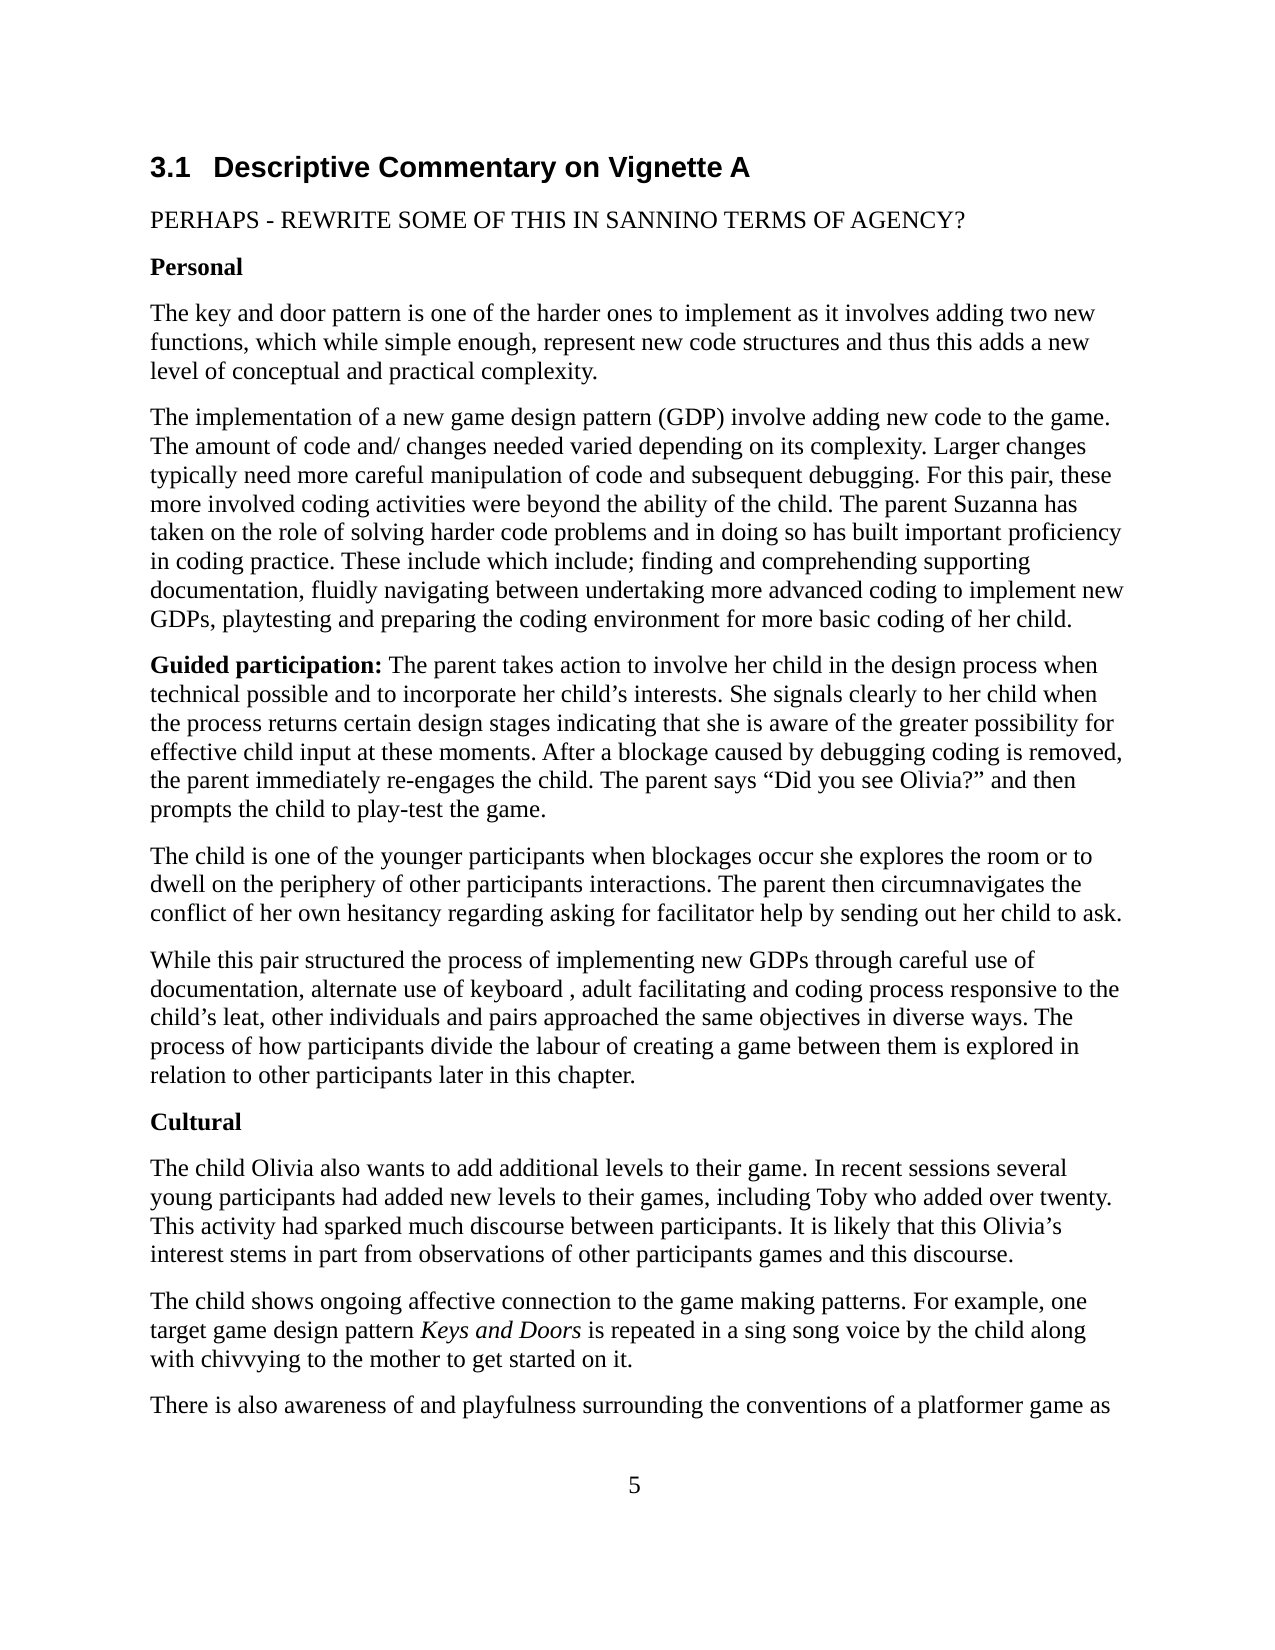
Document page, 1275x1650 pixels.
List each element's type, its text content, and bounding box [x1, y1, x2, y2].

text Guided participation: The parent takes action to involve her child in the design process when technical possible and to incorporate her child’s interests. She signals clearly to her child when the process returns certain design stages indicating that she is aware of the greater possibility for effective child input at these moments. After a blockage caused by debugging coding is removed, the parent immediately re-engages the child. The parent says “Did you see Olivia?” and then prompts the child to play-test the game. [150, 650, 1125, 823]
text There is also awareness of and playfulness surrounding the conventions of a platformer game as [150, 1390, 1125, 1419]
text While this pair structured the process of implementing new GDPs through careful use of documentation, alternate use of keyboard , adult facilitating and coding process responsive to the child’s leat, other individuals and pairs approached the same objectives in diverse ways. The process of how participants divide the labour of creating a game between them is explored in relation to other participants later in this chapter. [150, 945, 1125, 1089]
text Personal [150, 252, 1125, 280]
text The implementation of a new game design pattern (GDP) involve adding new code to the game. The amount of code and/ changes needed varied depending on its complexity. Larger changes typically need more careful manipulation of code and subsequent debugging. For this pair, these more involved coding activities were beyond the ability of the child. The parent Suzanna has taken on the role of solving harder code problems and in doing so has built important proficiency in coding practice. These include which include; finding and comprehending supporting documentation, fluidly navigating between undertaking more advanced coding to implement new GDPs, playtesting and preparing the coding environment for more basic coding of her child. [150, 402, 1125, 632]
subtitle Descriptive Commentary on Vignette A [150, 150, 1125, 183]
text The key and door pattern is one of the harder ones to implement as it involves adding two new functions, which while simple enough, represent new code structures and thus this adds a new level of conceptual and practical complexity. [150, 298, 1125, 384]
text The child shows ongoing affective connection to the game making patterns. For example, one target game design pattern Keys and Doors is repeated in a sing song voice by the child along with chivvying to the mother to get started on it. [150, 1286, 1125, 1372]
text The child is one of the younger participants when blockages occur she explores the room or to dwell on the periphery of other participants interactions. The parent then circumnavigates the conflict of her own hesitancy regarding asking for facilitator help by sending out her child to ask. [150, 841, 1125, 927]
text The child Olivia also wants to add additional levels to their game. In recent sessions several young participants had added new levels to their games, including Toby who added over twenty. This activity had sparked much discourse between participants. It is likely that this Olivia’s interest stems in part from observations of other participants games and this discourse. [150, 1153, 1125, 1268]
text Cultural [150, 1107, 1125, 1135]
text PERHAPS - REWRITE SOME OF THIS IN SANNINO TERMS OF AGENCY? [150, 205, 1125, 234]
